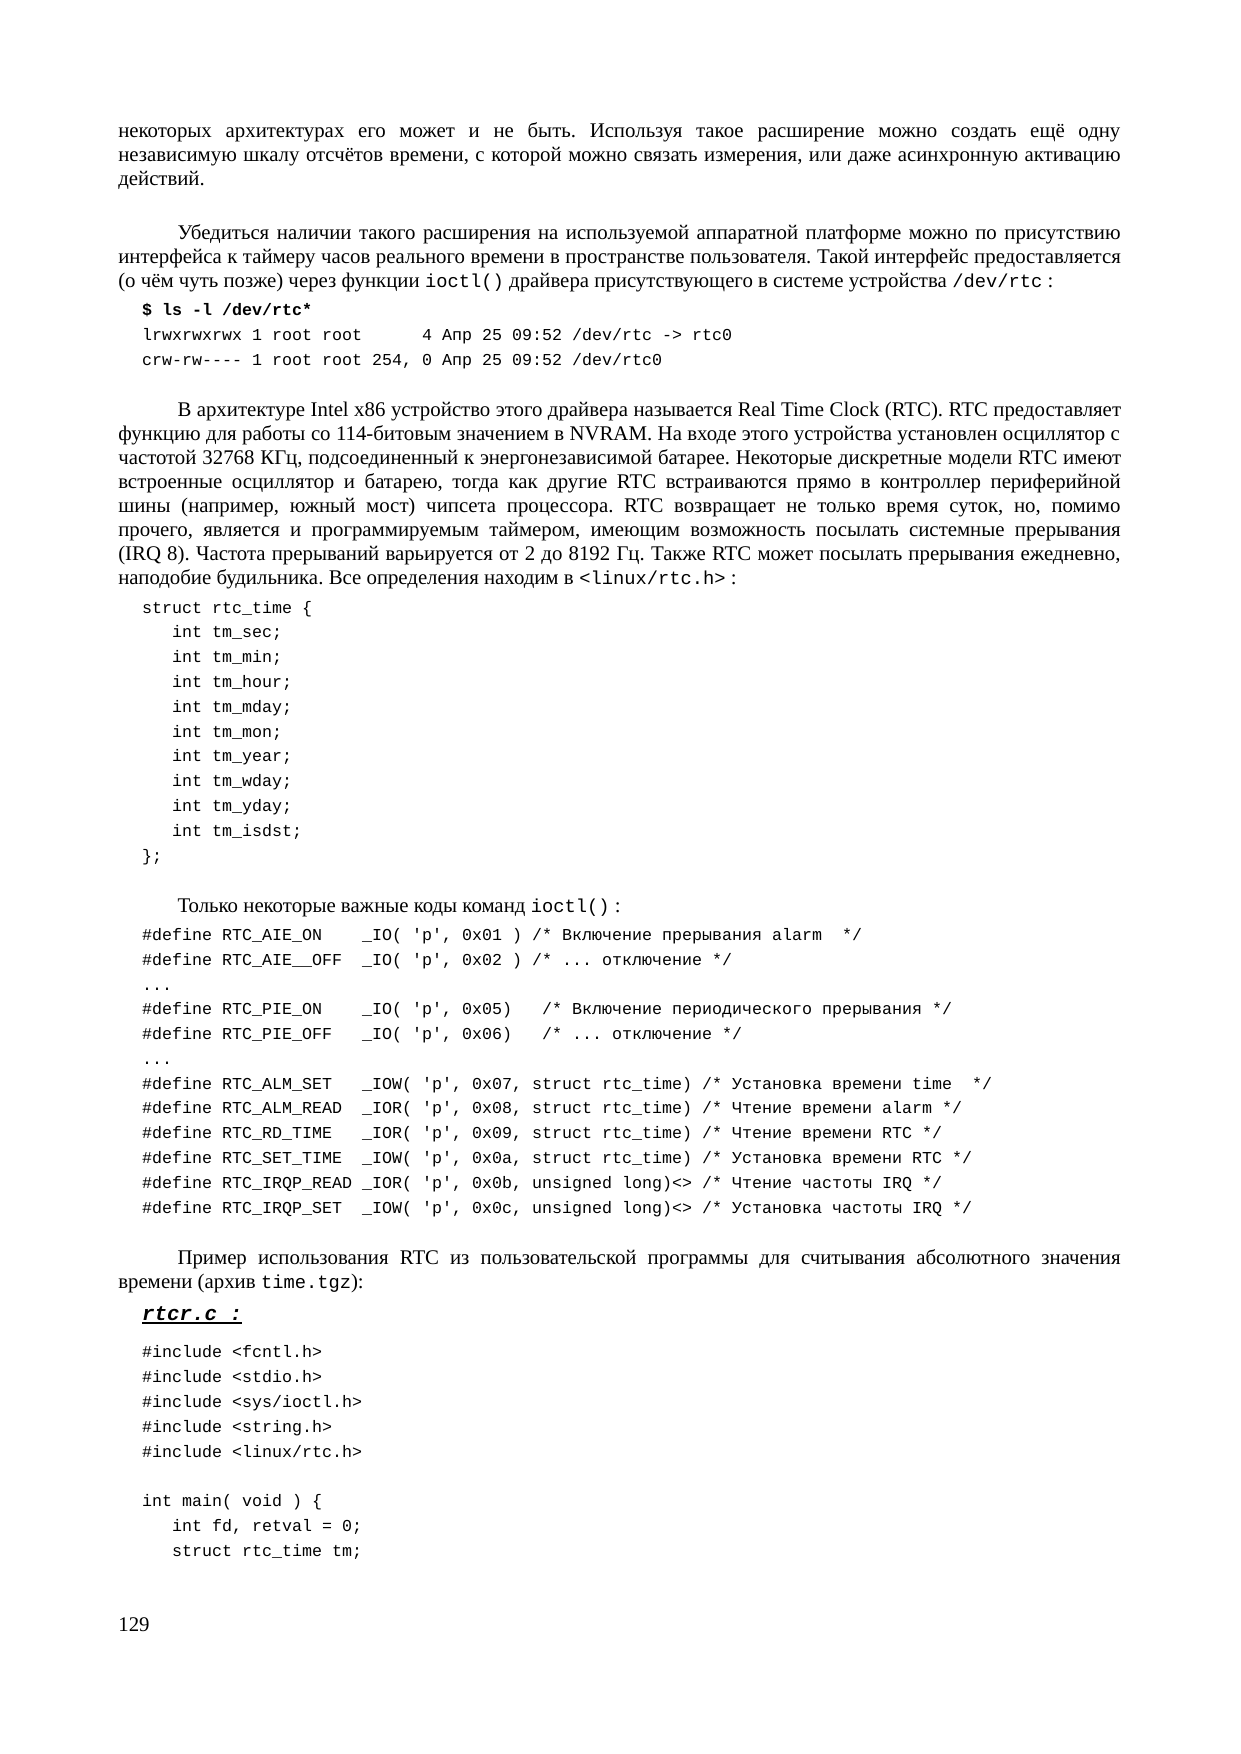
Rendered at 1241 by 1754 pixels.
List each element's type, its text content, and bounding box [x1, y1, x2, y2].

text struct rtc_time { [142, 599, 1122, 618]
text int tm_yday; [142, 798, 1122, 816]
text #define RTC_AIE_ON _IO( 'p', 0x01 ) /* Включение прерывания alarm */ [142, 927, 1122, 945]
text int main( void ) { [142, 1493, 1122, 1512]
text #define RTC_RD_TIME _IOR( 'p', 0x09, struct rtc_time) /* Чтение времени RTC */ [142, 1125, 1122, 1144]
text ... [142, 976, 1122, 995]
text struct rtc_time tm; [142, 1542, 1122, 1561]
text #define RTC_IRQP_SET _IOW( 'p', 0x0c, unsigned long)<> /* Установка частоты IRQ */ [142, 1199, 1122, 1218]
text Пример использования RTC из пользовательской программы для считывания абсолютного значения времени (архив time.tgz): [118, 1245, 1122, 1294]
text #include <string.h> [142, 1418, 1122, 1437]
text #define RTC_PIE_OFF _IO( 'p', 0x06) /* ... отключение */ [142, 1026, 1122, 1044]
text Только некоторые важные коды команд ioctl() : [118, 893, 1122, 918]
text #define RTC_IRQP_READ _IOR( 'p', 0x0b, unsigned long)<> /* Чтение частоты IRQ */ [142, 1174, 1122, 1193]
text int tm_wday; [142, 773, 1122, 792]
text $ ls -l /dev/rtc* [142, 302, 1122, 321]
text #include <sys/ioctl.h> [142, 1394, 1122, 1412]
text #define RTC_AIE__OFF _IO( 'р', 0x02 ) /* ... отключение */ [142, 951, 1122, 970]
text #define RTC_SET_TIME _IOW( 'p', 0x0a, struct rtc_time) /* Установка времени RTC */ [142, 1150, 1122, 1168]
text ... [142, 1051, 1122, 1069]
text В архитектуре Intel x86 устройство этого драйвера называется Real Time Clock (RTC). RTC предоставляет функцию для работы со 114-битовым значением в NVRAM. На входе этого устройства установлен осциллятор с частотой 32768 КГц, подсоединенный к энергонезависимой батарее. Некоторые дискретные модели RTC имеют встроенные осциллятор и батарею, тогда как другие RTC встраиваются прямо в контроллер периферийной шины (например, южный мост) чипсета процессора. RTC возвращает не только время суток, но, помимо прочего, является и программируемым таймером, имеющим возможность посылать системные прерывания (IRQ 8). Частота прерываний варьируется от 2 до 8192 Гц. Также RTC может посылать прерывания ежедневно, наподобие будильника. Все определения находим в <linux/rtc.h> : [118, 397, 1122, 590]
text int tm_min; [142, 649, 1122, 668]
text #include <fcntl.h> [142, 1344, 1122, 1363]
text rtcr.c : [142, 1303, 1122, 1326]
text crw-rw---- 1 root root 254, 0 Апр 25 09:52 /dev/rtc0 [142, 351, 1122, 370]
text #define RTC_ALM_SET _IOW( 'p', 0x07, struct rtc_time) /* Установка времени time */ [142, 1075, 1122, 1094]
text int tm_year; [142, 748, 1122, 767]
text #define RTC_ALM_READ _IOR( 'p', 0x08, struct rtc_time) /* Чтение времени alarm */ [142, 1100, 1122, 1119]
text int tm_mon; [142, 723, 1122, 742]
text }; [142, 847, 1122, 866]
text #define RTC_PIE_ON _IO( 'p', 0x05) /* Включение периодического прерывания */ [142, 1001, 1122, 1020]
text int fd, retval = 0; [142, 1518, 1122, 1536]
text #include <linux/rtc.h> [142, 1443, 1122, 1462]
text некоторых архитектурах его может и не быть. Используя такое расширение можно создать ещё одну независимую шкалу отсчётов времени, с которой можно связать измерения, или даже асинхронную активацию действий. [118, 118, 1122, 190]
text Убедиться наличии такого расширения на используемой аппаратной платформе можно по присутствию интерфейса к таймеру часов реального времени в пространстве пользователя. Такой интерфейс предоставляется (о чём чуть позже) через функции ioctl() драйвера присутствующего в системе устройства /dev/rtc : [118, 220, 1122, 293]
text #include <stdio.h> [142, 1369, 1122, 1388]
text int tm_hour; [142, 674, 1122, 692]
text int tm_isdst; [142, 822, 1122, 841]
text lrwxrwxrwx 1 root root 4 Апр 25 09:52 /dev/rtc -> rtc0 [142, 327, 1122, 346]
text int tm_mday; [142, 698, 1122, 717]
text int tm_sec; [142, 624, 1122, 643]
